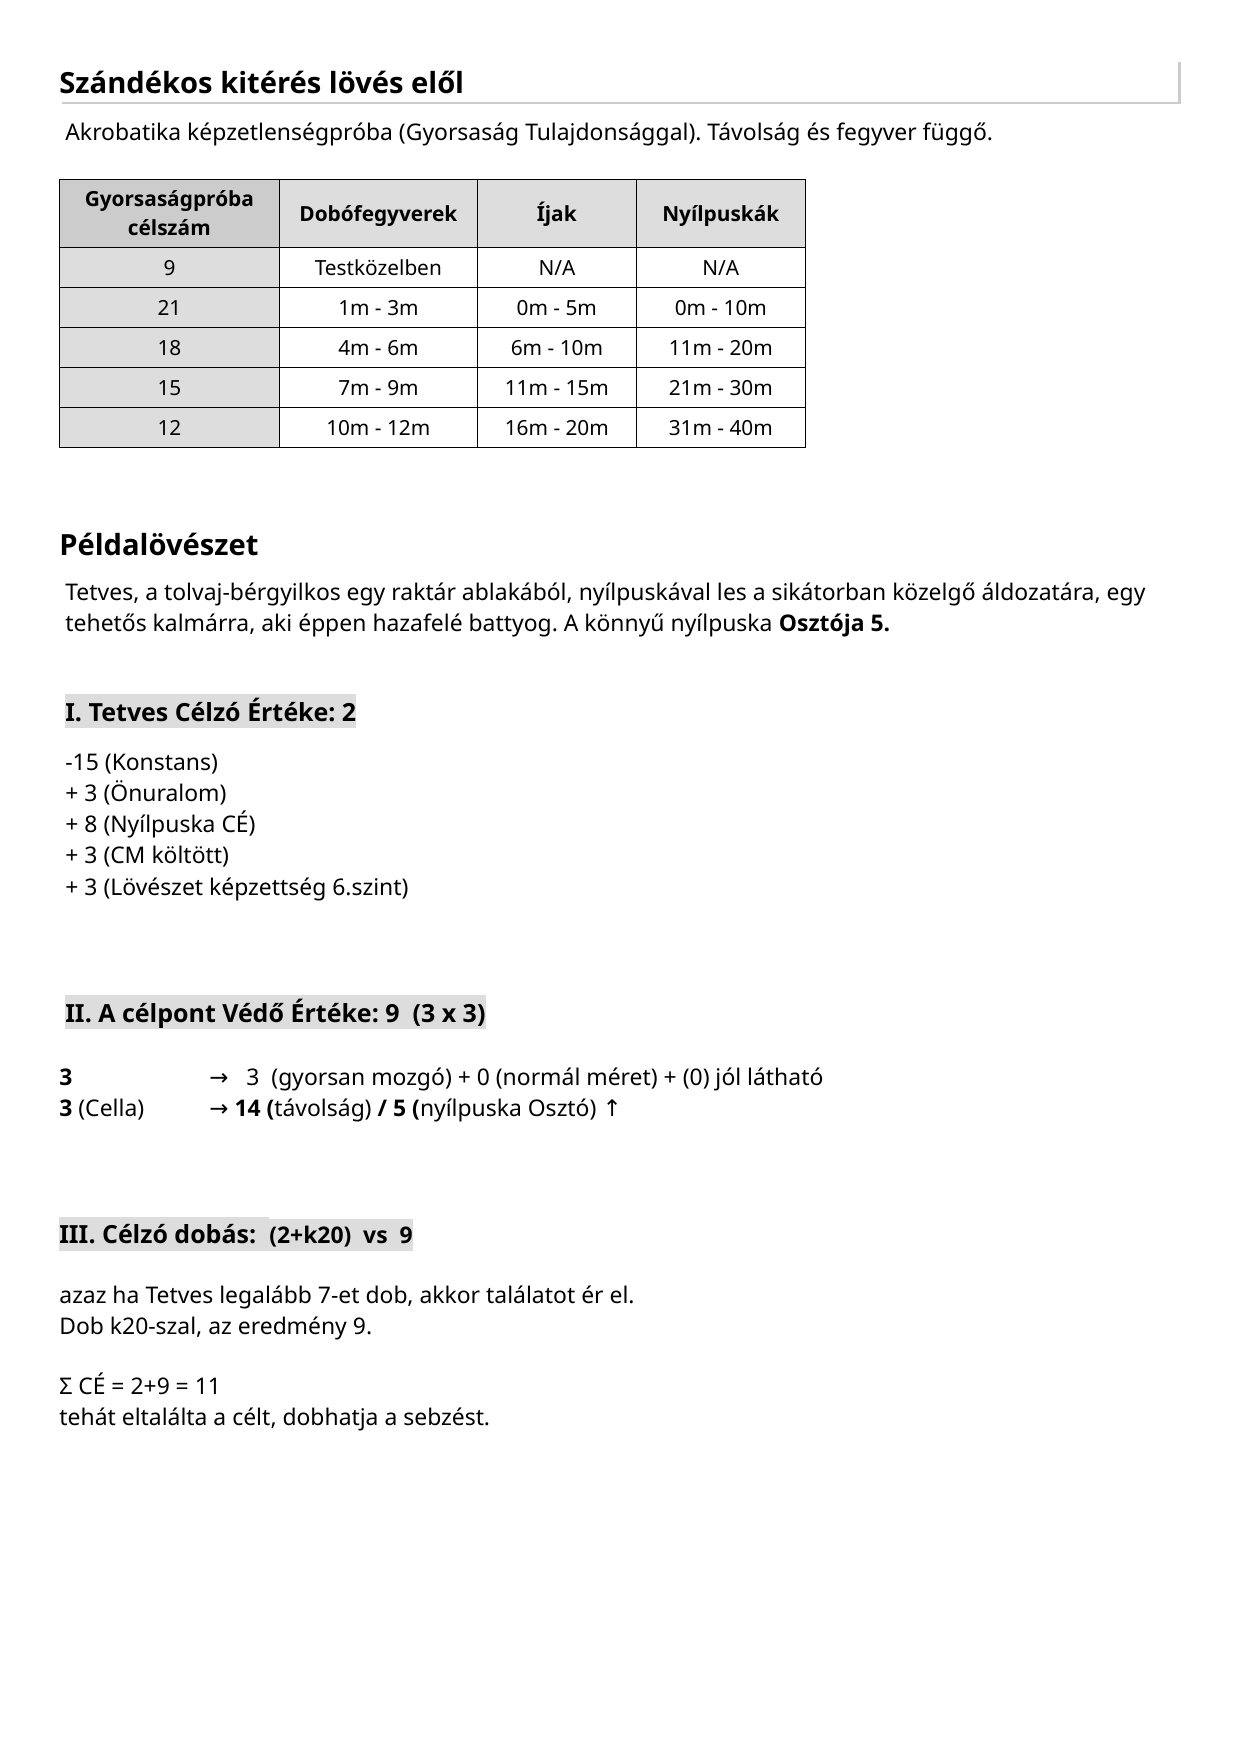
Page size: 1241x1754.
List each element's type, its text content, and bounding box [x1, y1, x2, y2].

text azaz ha Tetves legalább 7-et dob, akkor találatot ér el. [59, 1279, 1181, 1310]
table_cell 10m - 12m [280, 408, 477, 447]
table_cell Testközelben [280, 248, 477, 287]
text + 3 (CM költött) [65, 839, 1181, 870]
table_header Dobófegyverek [280, 180, 477, 247]
subtitle Példalövészet [59, 524, 1181, 564]
table_cell 7m - 9m [280, 368, 477, 407]
table_cell 0m - 5m [478, 288, 636, 327]
text 3 → 3 (gyorsan mozgó) + 0 (normál méret) + (0) jól látható 3 (Cella) → 14 (távolság) / 5 (nyílpuska Osztó) ↑ [59, 1061, 1181, 1123]
text + 8 (Nyílpuska CÉ) [65, 808, 1181, 839]
text Akrobatika képzetlenségpróba (Gyorsaság Tulajdonsággal). Távolság és fegyver függő. [65, 116, 1181, 147]
text I. Tetves Célzó Értéke: 2 [65, 694, 1181, 728]
table_cell 9 [60, 248, 279, 287]
text tehát eltalálta a célt, dobhatja a sebzést. [59, 1401, 1181, 1432]
table_cell 4m - 6m [280, 328, 477, 367]
table_cell N/A [637, 248, 805, 287]
text Dob k20-szal, az eredmény 9. [59, 1310, 1181, 1342]
text Tetves, a tolvaj-bérgyilkos egy raktár ablakából, nyílpuskával les a sikátorban közelgő áldozatára, egy tehetős kalmárra, aki éppen hazafelé battyog. A könnyű nyílpuska Osztója 5. [65, 576, 1181, 638]
table_cell 1m - 3m [280, 288, 477, 327]
table_header Íjak [478, 180, 636, 247]
table_cell 0m - 10m [637, 288, 805, 327]
table_cell 21 [60, 288, 279, 327]
table_cell 12 [60, 408, 279, 447]
table_cell 31m - 40m [637, 408, 805, 447]
table_cell 11m - 20m [637, 328, 805, 367]
table_cell 15 [60, 368, 279, 407]
text Σ CÉ = 2+9 = 11 [59, 1369, 1181, 1401]
subtitle Szándékos kitérés lövés elől [59, 62, 1178, 102]
table_cell 16m - 20m [478, 408, 636, 447]
table_cell 6m - 10m [478, 328, 636, 367]
text + 3 (Lövészet képzettség 6.szint) [65, 870, 1181, 902]
text + 3 (Önuralom) [65, 777, 1181, 808]
table_header Gyorsaságpróba célszám [60, 180, 279, 247]
text III. Célzó dobás: (2+k20) vs 9 [59, 1217, 1181, 1251]
text -15 (Konstans) [65, 745, 1181, 777]
table_cell 18 [60, 328, 279, 367]
table_cell 11m - 15m [478, 368, 636, 407]
table_cell N/A [478, 248, 636, 287]
table_header Nyílpuskák [637, 180, 805, 247]
table_cell 21m - 30m [637, 368, 805, 407]
text II. A célpont Védő Értéke: 9 (3 x 3) [65, 995, 1181, 1029]
